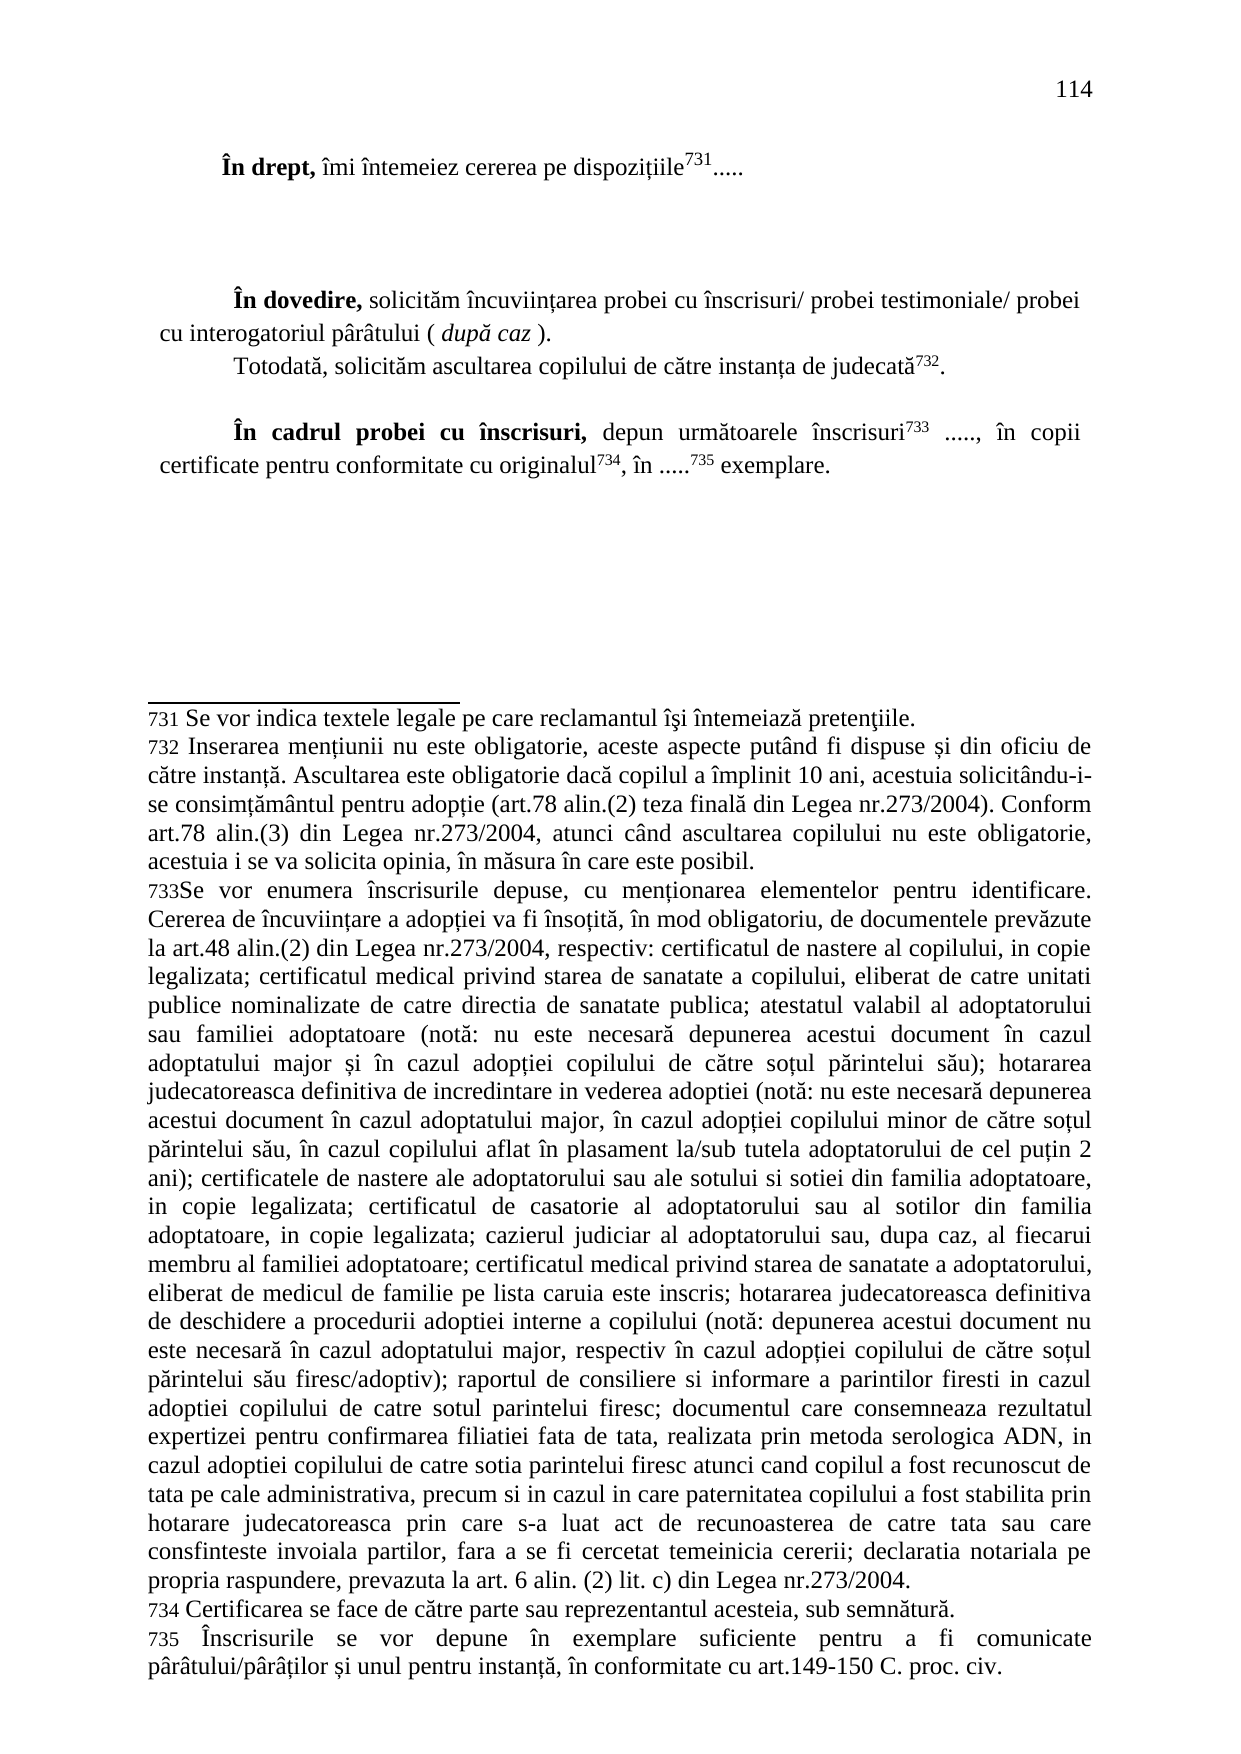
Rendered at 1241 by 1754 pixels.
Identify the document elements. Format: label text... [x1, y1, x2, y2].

text Se vor enumera înscrisurile depuse, cu menționarea elementelor pentru identificare. Cererea de încuviințare a adopției va fi însoțită, în mod obligatoriu, de documentele prevăzute la art.48 alin.(2) din Legea nr.273/2004, respectiv: certificatul de nastere al copilului, in copie legalizata; certificatul medical privind starea de sanatate a copilului, eliberat de catre unitati publice nominalizate de catre directia de sanatate publica; atestatul valabil al adoptatorului sau familiei adoptatoare (notă: nu este necesară depunerea acestui document în cazul adoptatului major și în cazul adopției copilului de către soțul părintelui său); hotararea judecatoreasca definitiva de incredintare in vederea adoptiei (notă: nu este necesară depunerea acestui document în cazul adoptatului major, în cazul adopției copilului minor de către soțul părintelui său, în cazul copilului aflat în plasament la/sub tutela adoptatorului de cel puțin 2 ani); certificatele de nastere ale adoptatorului sau ale sotului si sotiei din familia adoptatoare, in copie legalizata; certificatul de casatorie al adoptatorului sau al sotilor din familia adoptatoare, in copie legalizata; cazierul judiciar al adoptatorului sau, dupa caz, al fiecarui membru al familiei adoptatoare; certificatul medical privind starea de sanatate a adoptatorului, eliberat de medicul de familie pe lista caruia este inscris; hotararea judecatoreasca definitiva de deschidere a procedurii adoptiei interne a copilului (notă: depunerea acestui document nu este necesară în cazul adoptatului major, respectiv în cazul adopției copilului de către soțul părintelui său firesc/adoptiv); raportul de consiliere si informare a parintilor firesti in cazul adoptiei copilului de catre sotul parintelui firesc; documentul care consemneaza rezultatul expertizei pentru confirmarea filiatiei fata de tata, realizata prin metoda serologica ADN, in cazul adoptiei copilului de catre sotia parintelui firesc atunci cand copilul a fost recunoscut de tata pe cale administrativa, precum si in cazul in care paternitatea copilului a fost stabilita prin hotarare judecatoreasca prin care s-a luat act de recunoasterea de catre tata sau care consfinteste invoiala partilor, fara a se fi cercetat temeinicia cererii; declaratia notariala pe propria raspundere, prevazuta la art. 6 alin. (2) lit. c) din Legea nr.273/2004. [148, 875, 1093, 1594]
text Înscrisurile se vor depune în exemplare suficiente pentru a fi comunicate pârâtului/pârâților și unul pentru instanță, în conformitate cu art.149-150 C. proc. civ. [148, 1623, 1093, 1680]
text Se vor indica textele legale pe care reclamantul îşi întemeiază pretenţiile. [148, 703, 1093, 731]
text În cadrul probei cu înscrisuri, depun următoarele înscrisuri ....., în copii certificate pentru conformitate cu originalul, în ..... exemplare. [159, 417, 1081, 479]
text Totodată, solicităm ascultarea copilului de către instanța de judecată. [159, 351, 1081, 380]
text Certificarea se face de către parte sau reprezentantul acesteia, sub semnătură. [148, 1594, 1093, 1623]
text Inserarea mențiunii nu este obligatorie, aceste aspecte putând fi dispuse și din oficiu de către instanță. Ascultarea este obligatorie dacă copilul a împlinit 10 ani, acestuia solicitându-i-se consimțământul pentru adopție (art.78 alin.(2) teza finală din Legea nr.273/2004). Conform art.78 alin.(3) din Legea nr.273/2004, atunci când ascultarea copilului nu este obligatorie, acestuia i se va solicita opinia, în măsura în care este posibil. [148, 731, 1093, 875]
text În dovedire, solicităm încuviințarea probei cu înscrisuri/ probei testimoniale/ probei cu interogatoriul pârâtului ( după caz ). [159, 285, 1081, 347]
text În drept, îmi întemeiez cererea pe dispozițiile..... [148, 148, 1087, 181]
